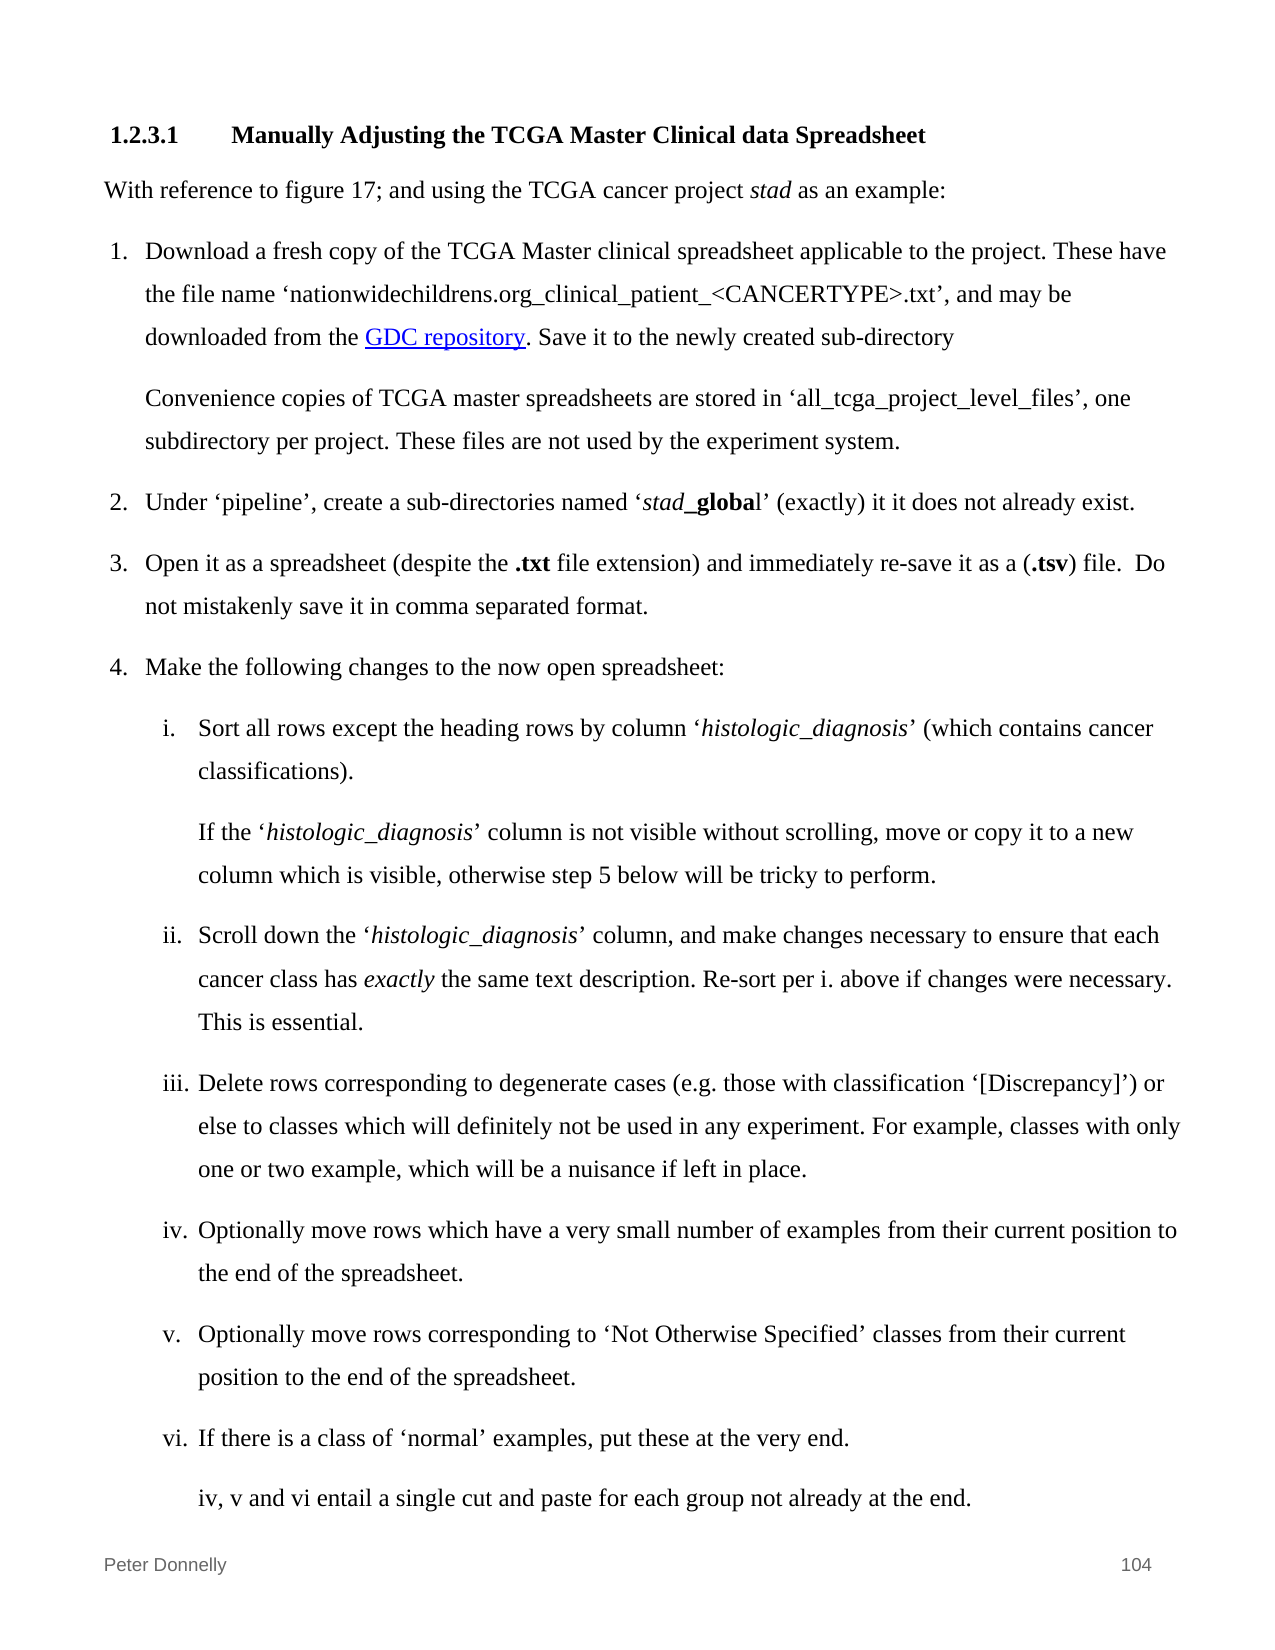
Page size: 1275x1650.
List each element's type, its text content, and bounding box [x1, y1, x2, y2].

list Optionally move rows which have a very small number of examples from their current position to the end of the spreadsheet. [162, 1215, 1181, 1287]
list Under ‘pipeline’, create a sub-directories named ‘stad_global’ (exactly) it it does not already exist. [109, 487, 1181, 516]
list Optionally move rows corresponding to ‘Not Otherwise Specified’ classes from their current position to the end of the spreadsheet. [162, 1319, 1181, 1391]
text With reference to figure 17; and using the TCGA cancer project stad as an example: [103, 175, 1181, 204]
list If the ‘histologic_diagnosis’ column is not visible without scrolling, move or copy it to a new column which is visible, otherwise step 5 below will be tricky to perform. [162, 817, 1181, 888]
list Make the following changes to the now open spreadsheet: [109, 652, 1181, 681]
list iv, v and vi entail a single cut and paste for each group not already at the end. [162, 1483, 1181, 1512]
subtitle Manually Adjusting the TCGA Master Clinical data Spreadsheet [103, 120, 1181, 148]
list Delete rows corresponding to degenerate cases (e.g. those with classification ‘[Discrepancy]’) or else to classes which will definitely not be used in any experiment. For example, classes with only one or two example, which will be a nuisance if left in place. [162, 1068, 1181, 1183]
list If there is a class of ‘normal’ examples, put these at the very end. [162, 1423, 1181, 1451]
list Convenience copies of TCGA master spreadsheets are stored in ‘all_tcga_project_level_files’, one subdirectory per project. These files are not used by the experiment system. [109, 383, 1181, 455]
list Download a fresh copy of the TCGA Master clinical spreadsheet applicable to the project. These have the file name ‘nationwidechildrens.org_clinical_patient_<CANCERTYPE>.txt’, and may be downloaded from the GDC repository. Save it to the newly created sub-directory [109, 236, 1181, 351]
list Open it as a spreadsheet (despite the .txt file extension) and immediately re-save it as a (.tsv) file. Do not mistakenly save it in comma separated format. [109, 548, 1181, 620]
list Scroll down the ‘histologic_diagnosis’ column, and make changes necessary to ensure that each cancer class has exactly the same text description. Re-sort per i. above if changes were necessary. This is essential. [162, 921, 1181, 1036]
list Sort all rows except the heading rows by column ‘histologic_diagnosis’ (which contains cancer classifications). [162, 713, 1181, 784]
